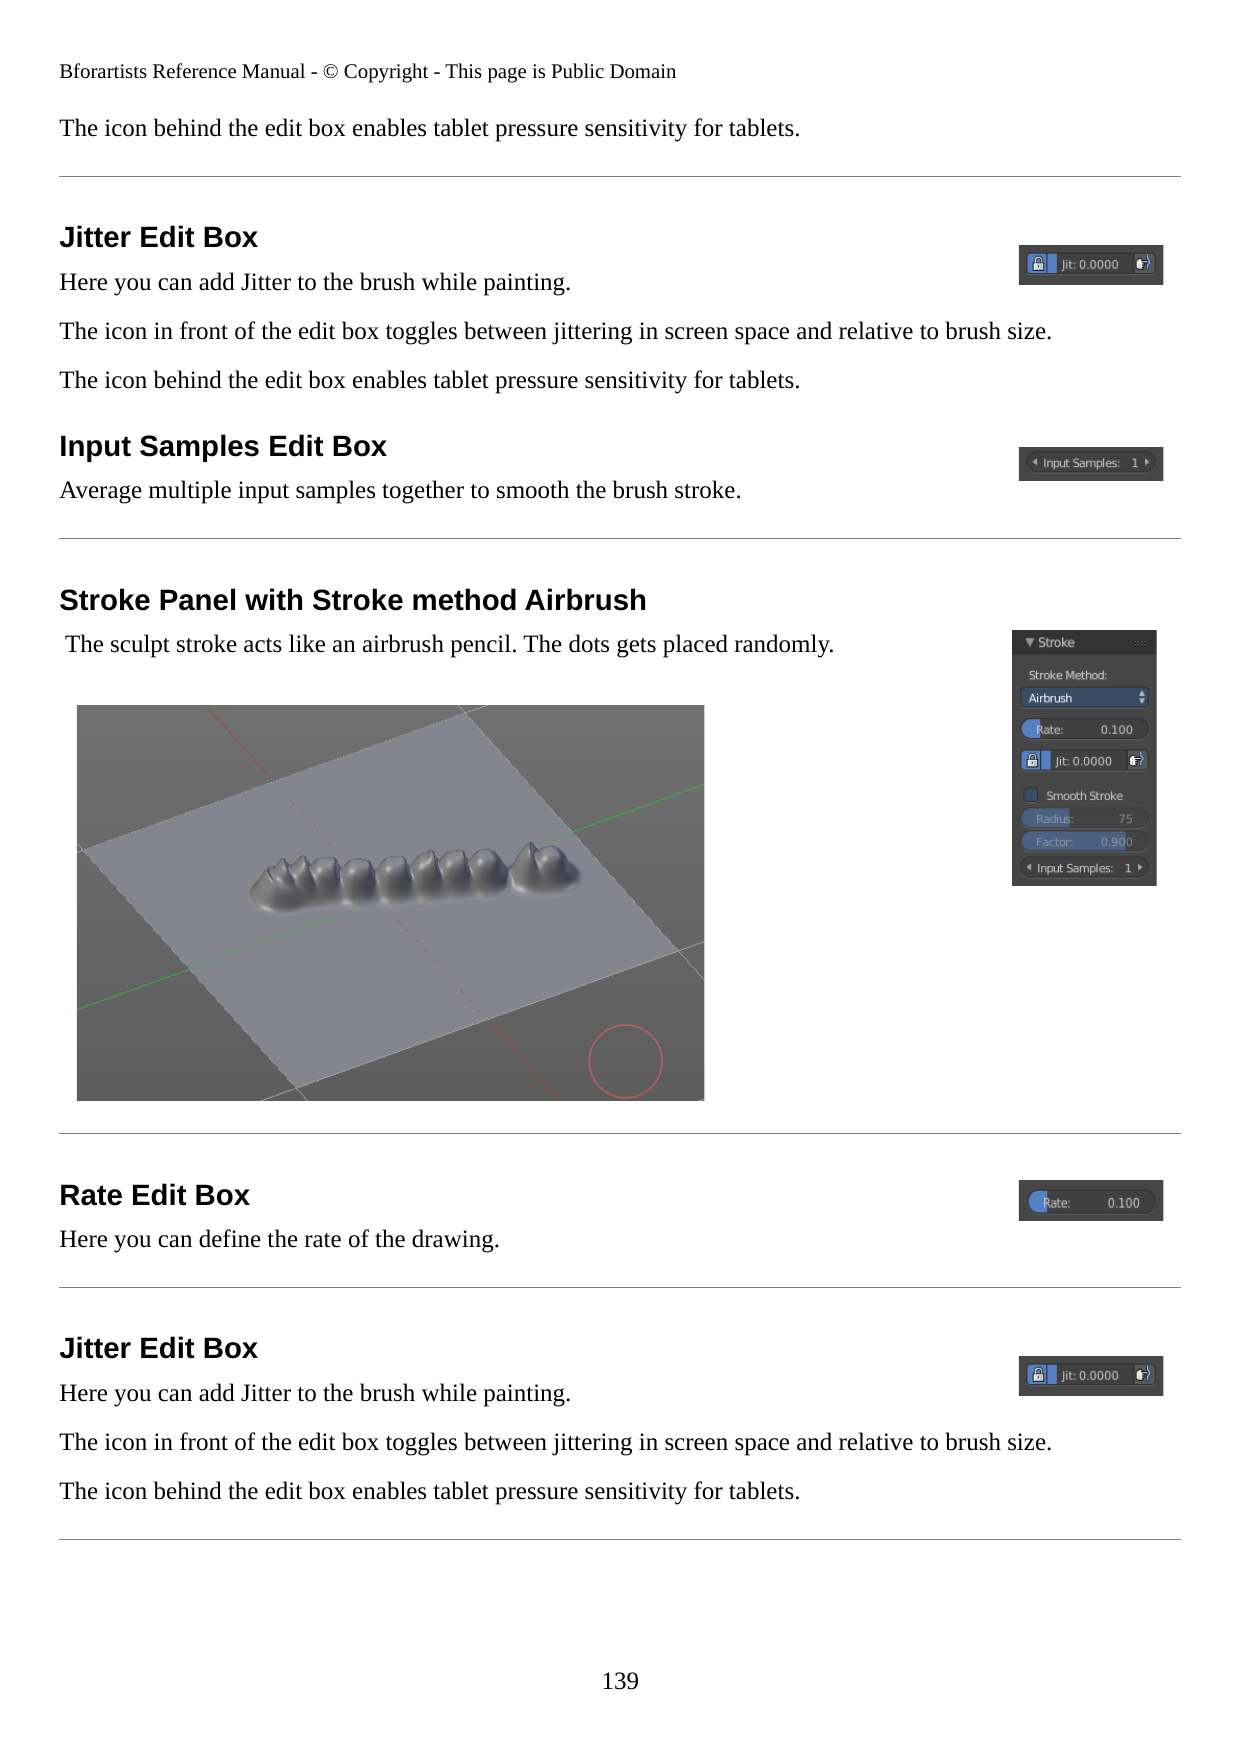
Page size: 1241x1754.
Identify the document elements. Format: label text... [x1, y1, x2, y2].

text The icon behind the edit box enables tablet pressure sensitivity for tablets. [59, 113, 1181, 141]
subtitle Jitter Edit Box [59, 1331, 1181, 1365]
text The icon in front of the edit box toggles between jittering in screen space and relative to brush size. [59, 316, 1181, 344]
text The icon in front of the edit box toggles between jittering in screen space and relative to brush size. [59, 1427, 1181, 1456]
text The icon behind the edit box enables tablet pressure sensitivity for tablets. [59, 1476, 1181, 1504]
text The icon behind the edit box enables tablet pressure sensitivity for tablets. [59, 365, 1181, 393]
picture [1018, 1356, 1164, 1396]
picture [1012, 630, 1157, 886]
text Here you can add Jitter to the brush while painting. [59, 1378, 1181, 1406]
text Here you can add Jitter to the brush while painting. [59, 267, 1181, 295]
subtitle Input Samples Edit Box [59, 428, 1181, 462]
picture [1018, 447, 1164, 481]
text The sculpt stroke acts like an airbrush pencil. The dots gets placed randomly. [59, 629, 1181, 657]
subtitle Jitter Edit Box [59, 220, 1181, 254]
picture [76, 705, 705, 1101]
subtitle Stroke Panel with Stroke method Airbrush [59, 582, 1181, 616]
text Average multiple input samples together to smooth the brush stroke. [59, 475, 1181, 503]
picture [1018, 245, 1164, 285]
picture [1018, 1180, 1164, 1221]
subtitle Rate Edit Box [59, 1177, 1181, 1211]
text Here you can define the rate of the drawing. [59, 1224, 1181, 1252]
